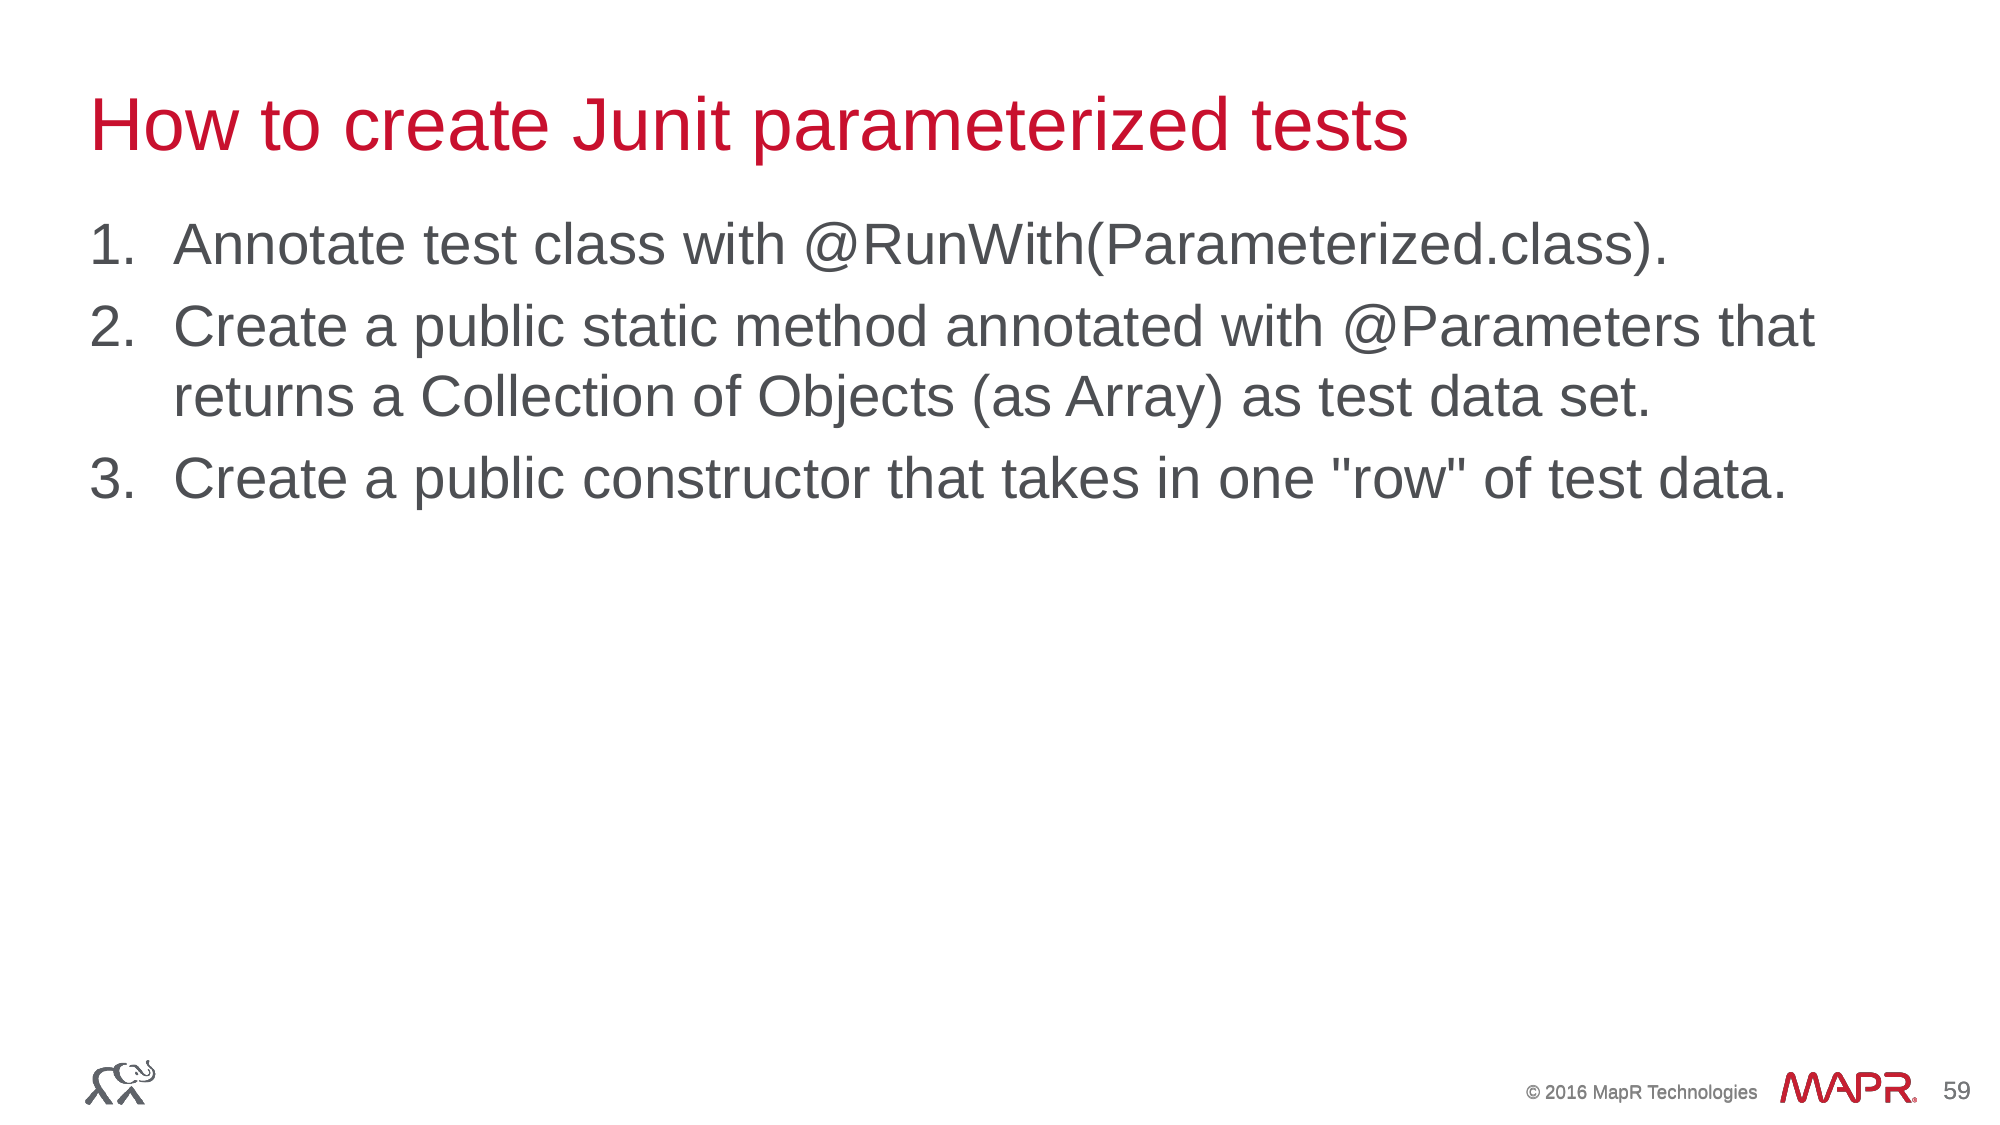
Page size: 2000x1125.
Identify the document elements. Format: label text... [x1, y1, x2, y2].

title How to create Junit parameterized tests [69, 45, 1869, 196]
list Annotate test class with @RunWith(Parameterized.class). Create a public static method annotated with @Parameters that returns a Collection of Objects (as Array) as test data set. Create a public constructor that takes in one "row" of test data. [69, 196, 1869, 1005]
picture [75, 1038, 167, 1125]
